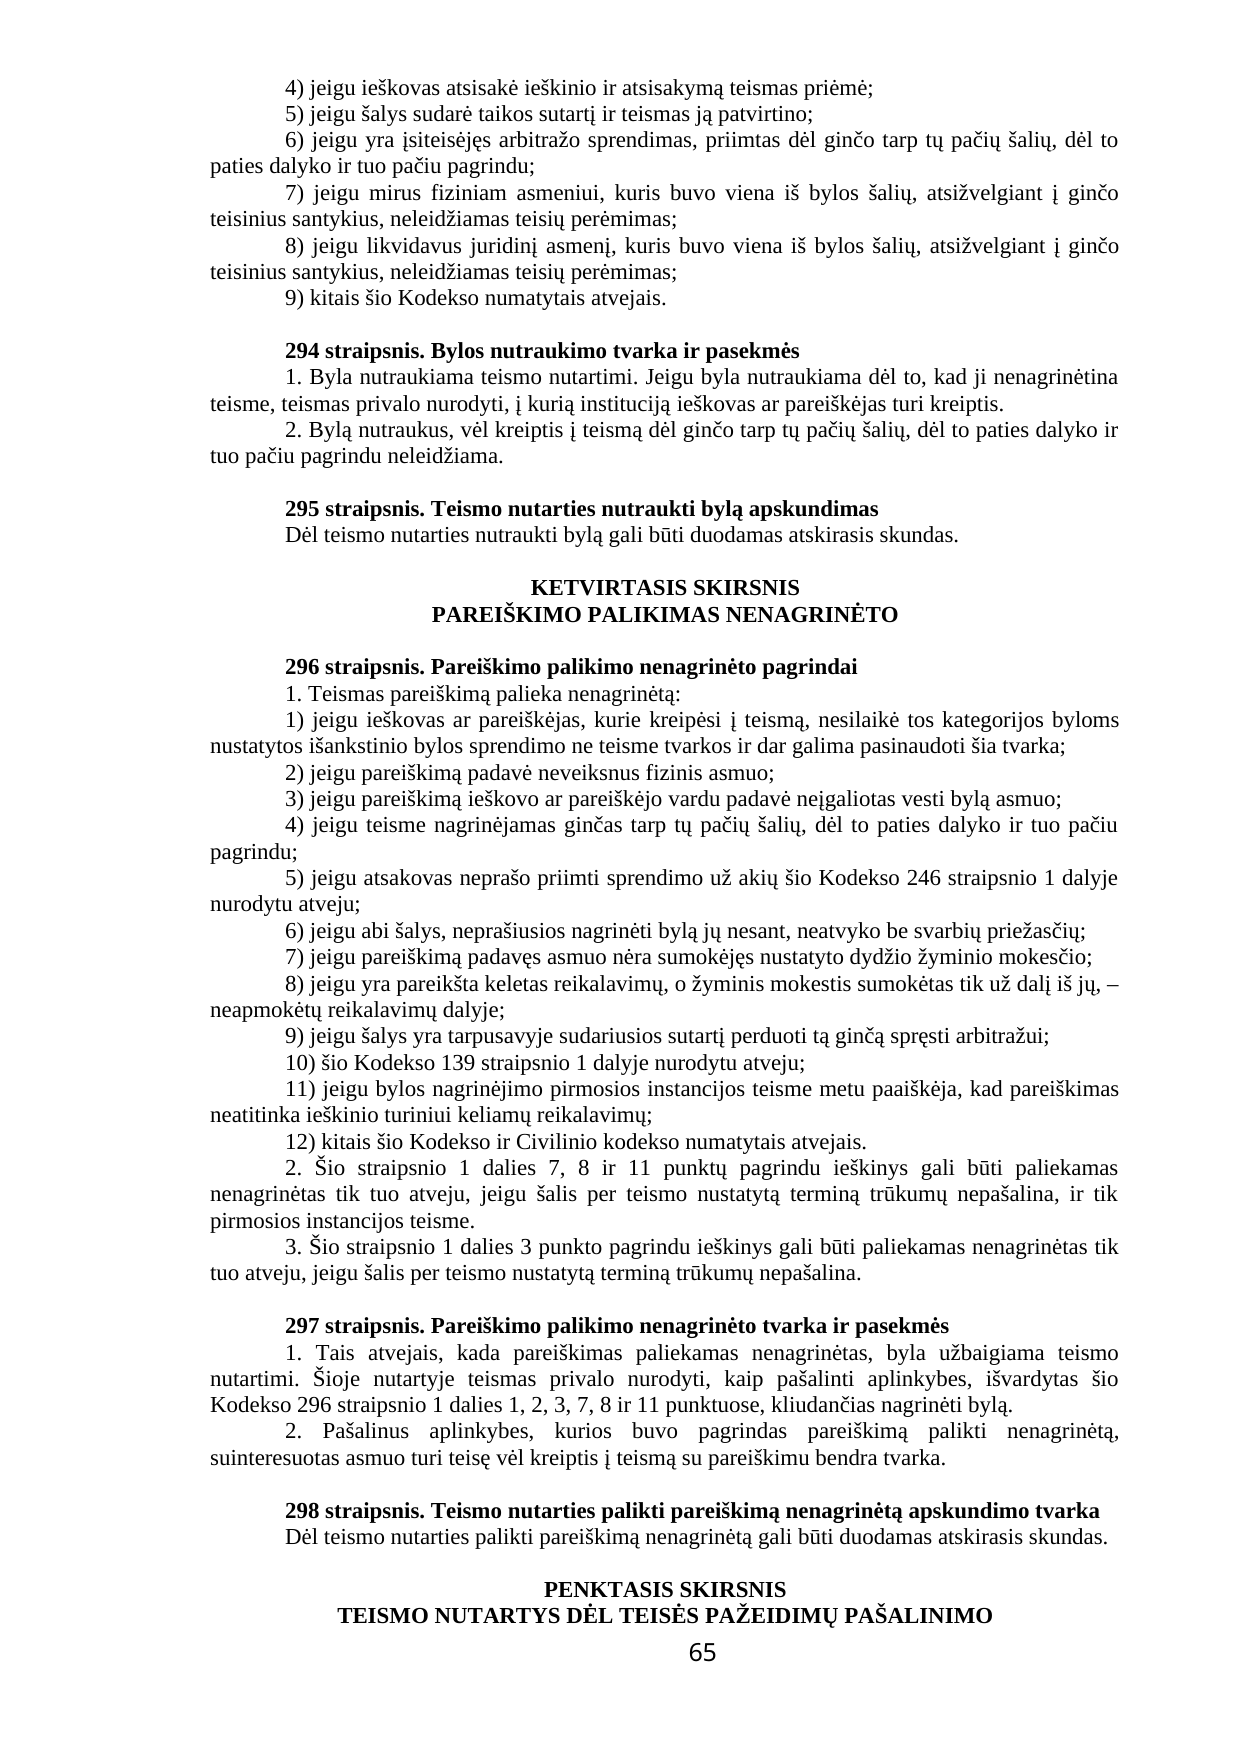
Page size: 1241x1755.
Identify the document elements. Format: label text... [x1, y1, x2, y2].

text Dėl teismo nutarties palikti pareiškimą nenagrinėtą gali būti duodamas atskirasis skundas. [210, 1523, 1120, 1549]
text 9) kitais šio Kodekso numatytais atvejais. [229, 284, 1120, 311]
text 10) šio Kodekso 139 straipsnio 1 dalyje nurodytu atveju; [210, 1049, 1120, 1075]
text 11) jeigu bylos nagrinėjimo pirmosios instancijos teisme metu paaiškėja, kad pareiškimas neatitinka ieškinio turiniui keliamų reikalavimų; [210, 1075, 1120, 1128]
subtitle PAREIŠKIMO PALIKIMAS NENAgRINĖTO [210, 601, 1120, 627]
text 12) kitais šio Kodekso ir Civilinio kodekso numatytais atvejais. [229, 1128, 1120, 1154]
text 2) jeigu pareiškimą padavė neveiksnus fizinis asmuo; [210, 759, 1120, 785]
text Dėl teismo nutarties nutraukti bylą gali būti duodamas atskirasis skundas. [210, 522, 1120, 548]
text 294 straipsnis. Bylos nutraukimo tvarka ir pasekmės [210, 337, 1120, 363]
text 1. Tais atvejais, kada pareiškimas paliekamas nenagrinėtas, byla užbaigiama teismo nutartimi. Šioje nutartyje teismas privalo nurodyti, kaip pašalinti aplinkybes, išvardytas šio Kodekso 296 straipsnio 1 dalies 1, 2, 3, 7, 8 ir 11 punktuose, kliudančias nagrinėti bylą. [210, 1338, 1120, 1418]
subtitle KETVIRTASIS SKIRSNIS [210, 574, 1120, 601]
text 5) jeigu atsakovas neprašo priimti sprendimo už akių šio Kodekso 246 straipsnio 1 dalyje nurodytu atveju; [210, 864, 1120, 917]
text 5) jeigu šalys sudarė taikos sutartį ir teismas ją patvirtino; [210, 100, 1120, 126]
text 7) jeigu pareiškimą padavęs asmuo nėra sumokėjęs nustatyto dydžio žyminio mokesčio; [210, 943, 1120, 969]
text 2. Pašalinus aplinkybes, kurios buvo pagrindas pareiškimą palikti nenagrinėtą, suinteresuotas asmuo turi teisę vėl kreiptis į teismą su pareiškimu bendra tvarka. [210, 1418, 1120, 1470]
text 3. Šio straipsnio 1 dalies 3 punkto pagrindu ieškinys gali būti paliekamas nenagrinėtas tik tuo atveju, jeigu šalis per teismo nustatytą terminą trūkumų nepašalina. [210, 1233, 1120, 1286]
text 297 straipsnis. Pareiškimo palikimo nenagrinėto tvarka ir pasekmės [210, 1312, 1120, 1338]
text 2. Bylą nutraukus, vėl kreiptis į teismą dėl ginčo tarp tų pačių šalių, dėl to paties dalyko ir tuo pačiu pagrindu neleidžiama. [210, 416, 1120, 469]
text 9) jeigu šalys yra tarpusavyje sudariusios sutartį perduoti tą ginčą spręsti arbitražui; [210, 1022, 1120, 1049]
text 8) jeigu yra pareikšta keletas reikalavimų, o žyminis mokestis sumokėtas tik už dalį iš jų, – neapmokėtų reikalavimų dalyje; [210, 969, 1120, 1022]
text 6) jeigu yra įsiteisėjęs arbitražo sprendimas, priimtas dėl ginčo tarp tų pačių šalių, dėl to paties dalyko ir tuo pačiu pagrindu; [210, 126, 1120, 179]
text 1. Teismas pareiškimą palieka nenagrinėtą: [210, 680, 1120, 706]
text 1) jeigu ieškovas ar pareiškėjas, kurie kreipėsi į teismą, nesilaikė tos kategorijos byloms nustatytos išankstinio bylos sprendimo ne teisme tvarkos ir dar galima pasinaudoti šia tvarka; [210, 706, 1120, 759]
text 6) jeigu abi šalys, neprašiusios nagrinėti bylą jų nesant, neatvyko be svarbių priežasčių; [210, 917, 1120, 943]
text TEISMO NUTARTYS DĖL TEISĖS PAŽEIDIMŲ PAŠALINIMO [210, 1602, 1120, 1628]
text 1. Byla nutraukiama teismo nutartimi. Jeigu byla nutraukiama dėl to, kad ji nenagrinėtina teisme, teismas privalo nurodyti, į kurią instituciją ieškovas ar pareiškėjas turi kreiptis. [210, 363, 1120, 416]
text 298 straipsnis. Teismo nutarties palikti pareiškimą nenagrinėtą apskundimo tvarka [285, 1497, 1120, 1523]
text 2. Šio straipsnio 1 dalies 7, 8 ir 11 punktų pagrindu ieškinys gali būti paliekamas nenagrinėtas tik tuo atveju, jeigu šalis per teismo nustatytą terminą trūkumų nepašalina, ir tik pirmosios instancijos teisme. [210, 1154, 1120, 1233]
subtitle PENKTASIS SKIRSNIS [210, 1576, 1120, 1602]
text 295 straipsnis. Teismo nutarties nutraukti bylą apskundimas [210, 495, 1120, 522]
text 4) jeigu teisme nagrinėjamas ginčas tarp tų pačių šalių, dėl to paties dalyko ir tuo pačiu pagrindu; [210, 811, 1120, 864]
text 4) jeigu ieškovas atsisakė ieškinio ir atsisakymą teismas priėmė; [210, 73, 1120, 100]
text 296 straipsnis. Pareiškimo palikimo nenagrinėto pagrindai [210, 653, 1120, 680]
text 8) jeigu likvidavus juridinį asmenį, kuris buvo viena iš bylos šalių, atsižvelgiant į ginčo teisinius santykius, neleidžiamas teisių perėmimas; [210, 232, 1120, 284]
text 7) jeigu mirus fiziniam asmeniui, kuris buvo viena iš bylos šalių, atsižvelgiant į ginčo teisinius santykius, neleidžiamas teisių perėmimas; [210, 179, 1120, 232]
text 3) jeigu pareiškimą ieškovo ar pareiškėjo vardu padavė neįgaliotas vesti bylą asmuo; [210, 785, 1120, 811]
